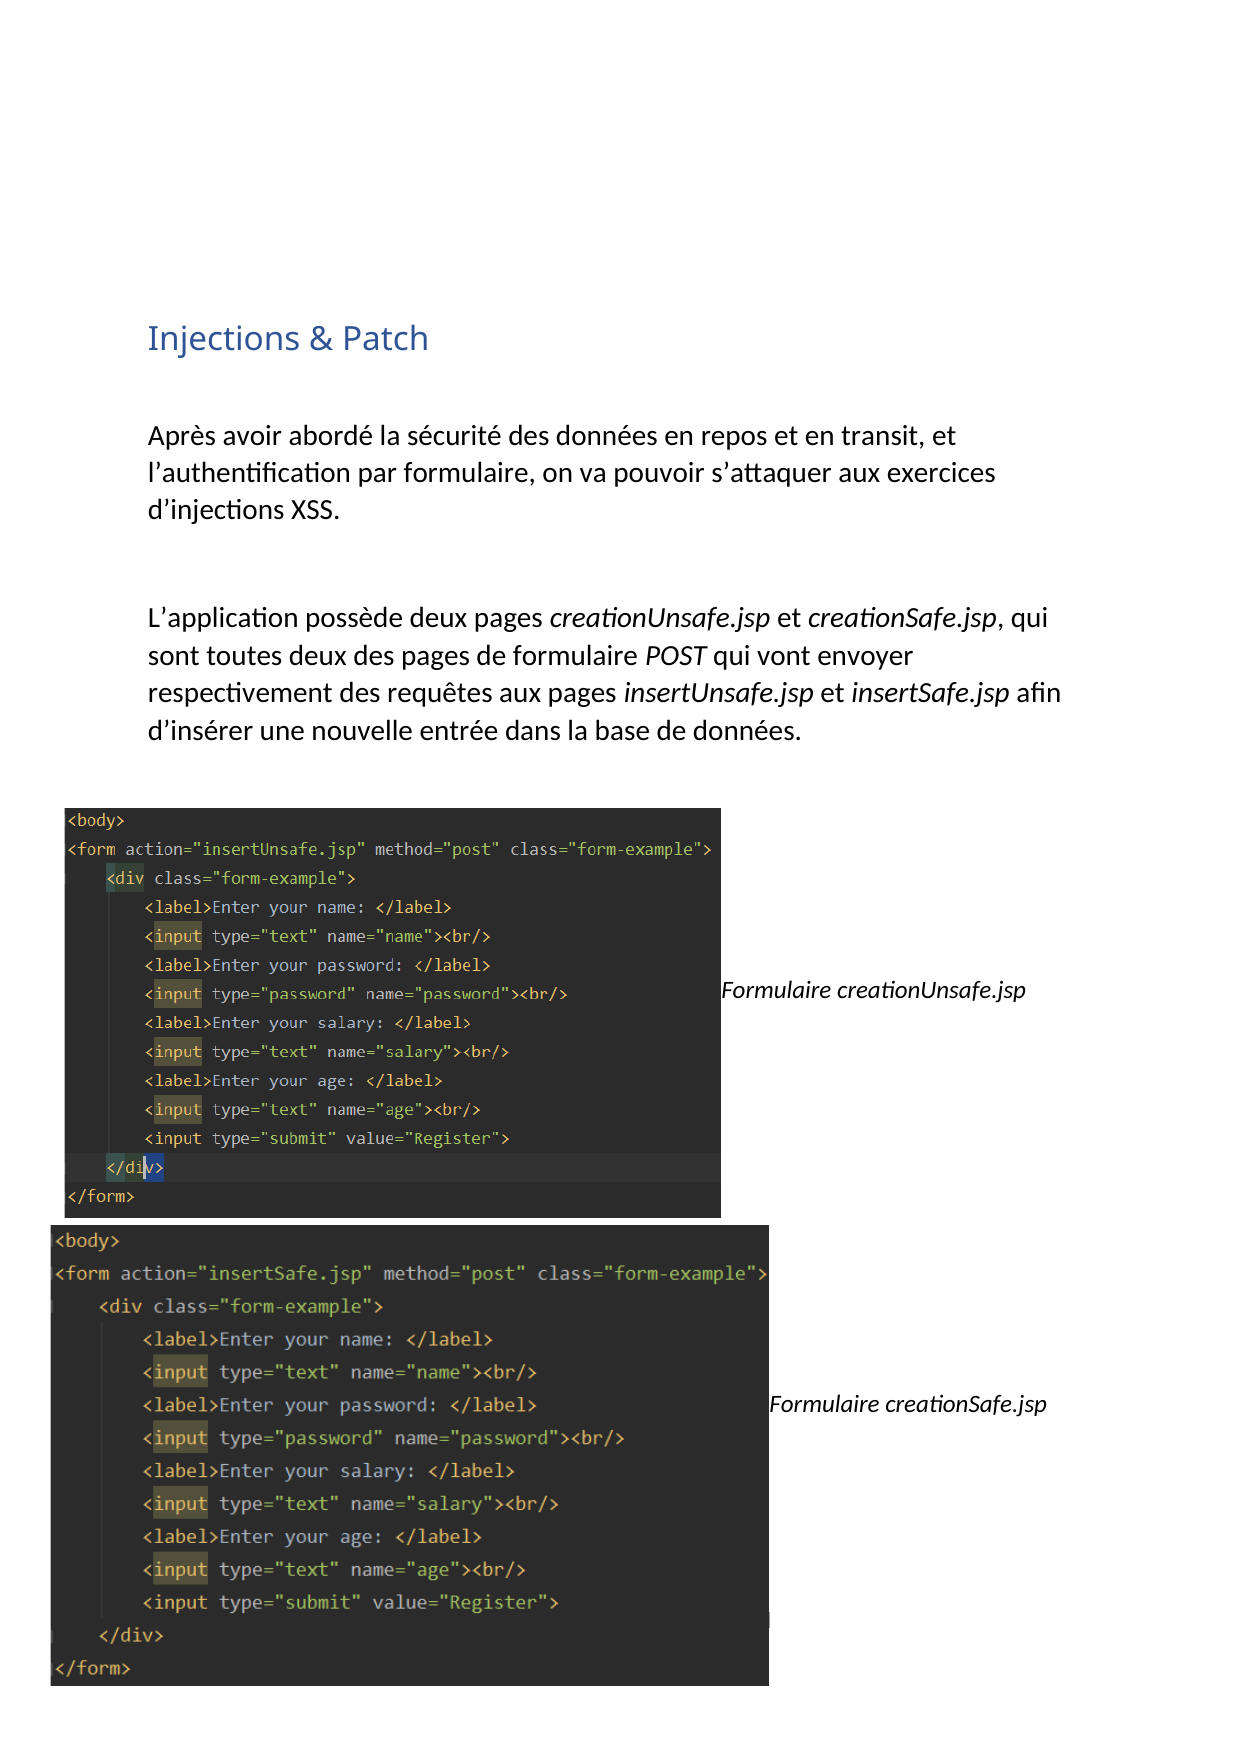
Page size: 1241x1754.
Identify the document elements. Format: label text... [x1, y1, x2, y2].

text Formulaire creationUnsafe.jsp [721, 974, 1093, 1004]
text Après avoir abordé la sécurité des données en repos et en transit, et l’authentification par formulaire, on va pouvoir s’attaquer aux exercices d’injections XSS. [148, 417, 1093, 527]
text L’application possède deux pages creationUnsafe.jsp et creationSafe.jsp, qui sont toutes deux des pages de formulaire POST qui vont envoyer respectivement des requêtes aux pages insertUnsafe.jsp et insertSafe.jsp afin d’insérer une nouvelle entrée dans la base de données. [148, 599, 1093, 747]
subtitle Injections & Patch [148, 315, 1093, 360]
text Formulaire creationSafe.jsp [769, 1388, 1093, 1418]
